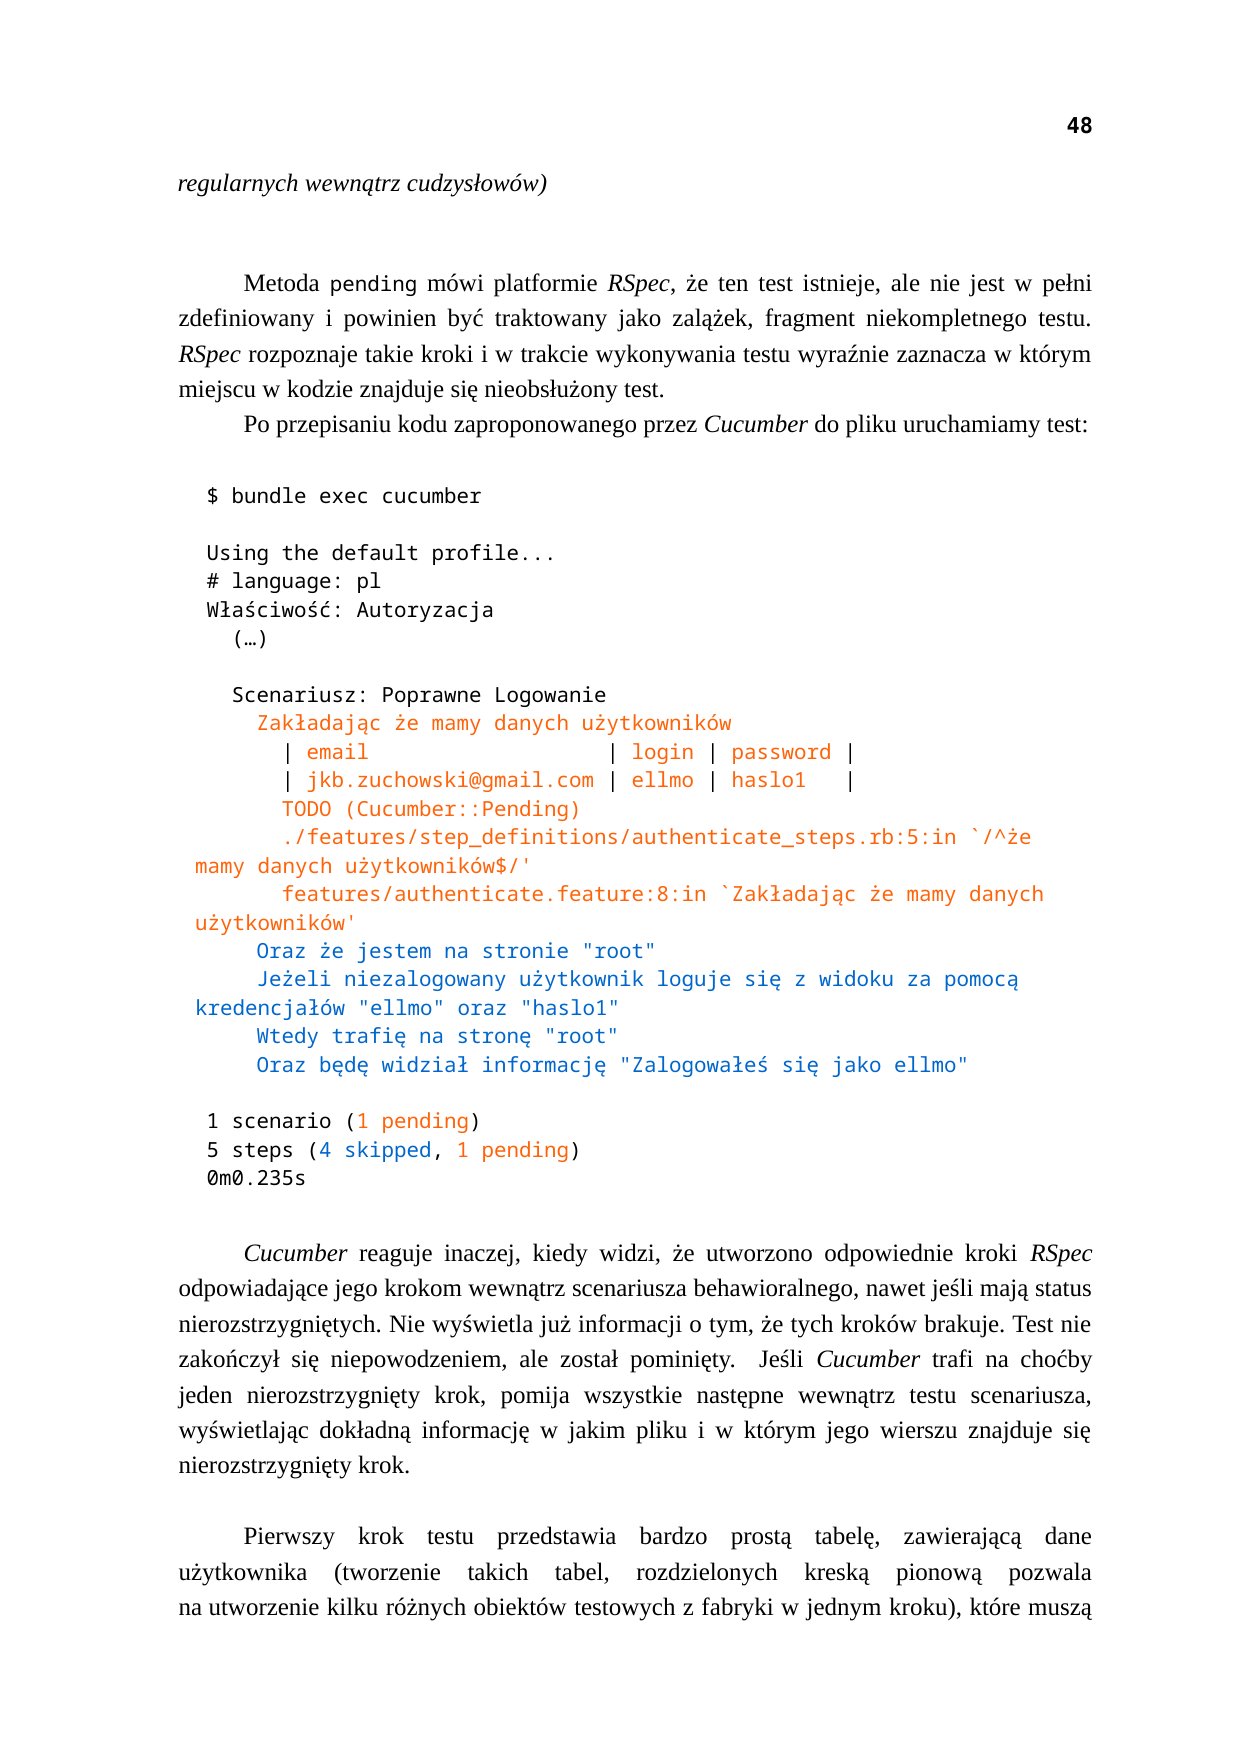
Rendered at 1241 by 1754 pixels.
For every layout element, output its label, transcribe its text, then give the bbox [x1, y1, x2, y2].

text Po przepisaniu kodu zaproponowanego przez Cucumber do pliku uruchamiamy test: [178, 404, 1093, 440]
text Pierwszy krok testu przedstawia bardzo prostą tabelę, zawierającą dane użytkownika (tworzenie takich tabel, rozdzielonych kreską pionową pozwala na utworzenie kilku różnych obiektów testowych z fabryki w jednym kroku), które muszą [178, 1516, 1093, 1623]
text Cucumber reaguje inaczej, kiedy widzi, że utworzono odpowiednie kroki RSpec odpowiadające jego krokom wewnątrz scenariusza behawioralnego, nawet jeśli mają status nierozstrzygniętych. Nie wyświetla już informacji o tym, że tych kroków brakuje. Test nie zakończył się niepowodzeniem, ale został pominięty. Jeśli Cucumber trafi na choćby jeden nierozstrzygnięty krok, pomija wszystkie następne wewnątrz testu scenariusza, wyświetlając dokładną informację w jakim pliku i w którym jego wierszu znajduje się nierozstrzygnięty krok. [178, 1233, 1093, 1481]
text Metoda pending mówi platformie RSpec, że ten test istnieje, ale nie jest w pełni zdefiniowany i powinien być traktowany jako zalążek, fragment niekompletnego testu. RSpec rozpoznaje takie kroki i w trakcie wykonywania testu wyraźnie zaznacza w którym miejscu w kodzie znajduje się nieobsłużony test. [178, 263, 1093, 404]
list regularnych wewnątrz cudzysłowów) [177, 168, 1093, 197]
table_header $ bundle exec cucumber Using the default profile... # language: pl Właściwość: Autoryzacja (…) Scenariusz: Poprawne Logowanie Zakładając że mamy danych użytkowników | email | login | password | | jkb.zuchowski@gmail.com | ellmo | haslo1 | TODO (Cucumber::Pending) ./features/step_definitions/authenticate_steps.rb:5:in `/^że mamy danych użytkowników$/' features/authenticate.feature:8:in `Zakładając że mamy danych użytkowników' Oraz że jestem na stronie "root" Jeżeli niezalogowany użytkownik loguje się z widoku za pomocą kredencjałów "ellmo" oraz "haslo1" Wtedy trafię na stronę "root" Oraz będę widział informację "Zalogowałeś się jako ellmo" 1 scenario (1 pending) 5 steps (4 skipped, 1 pending) 0m0.235s [177, 475, 1093, 1198]
